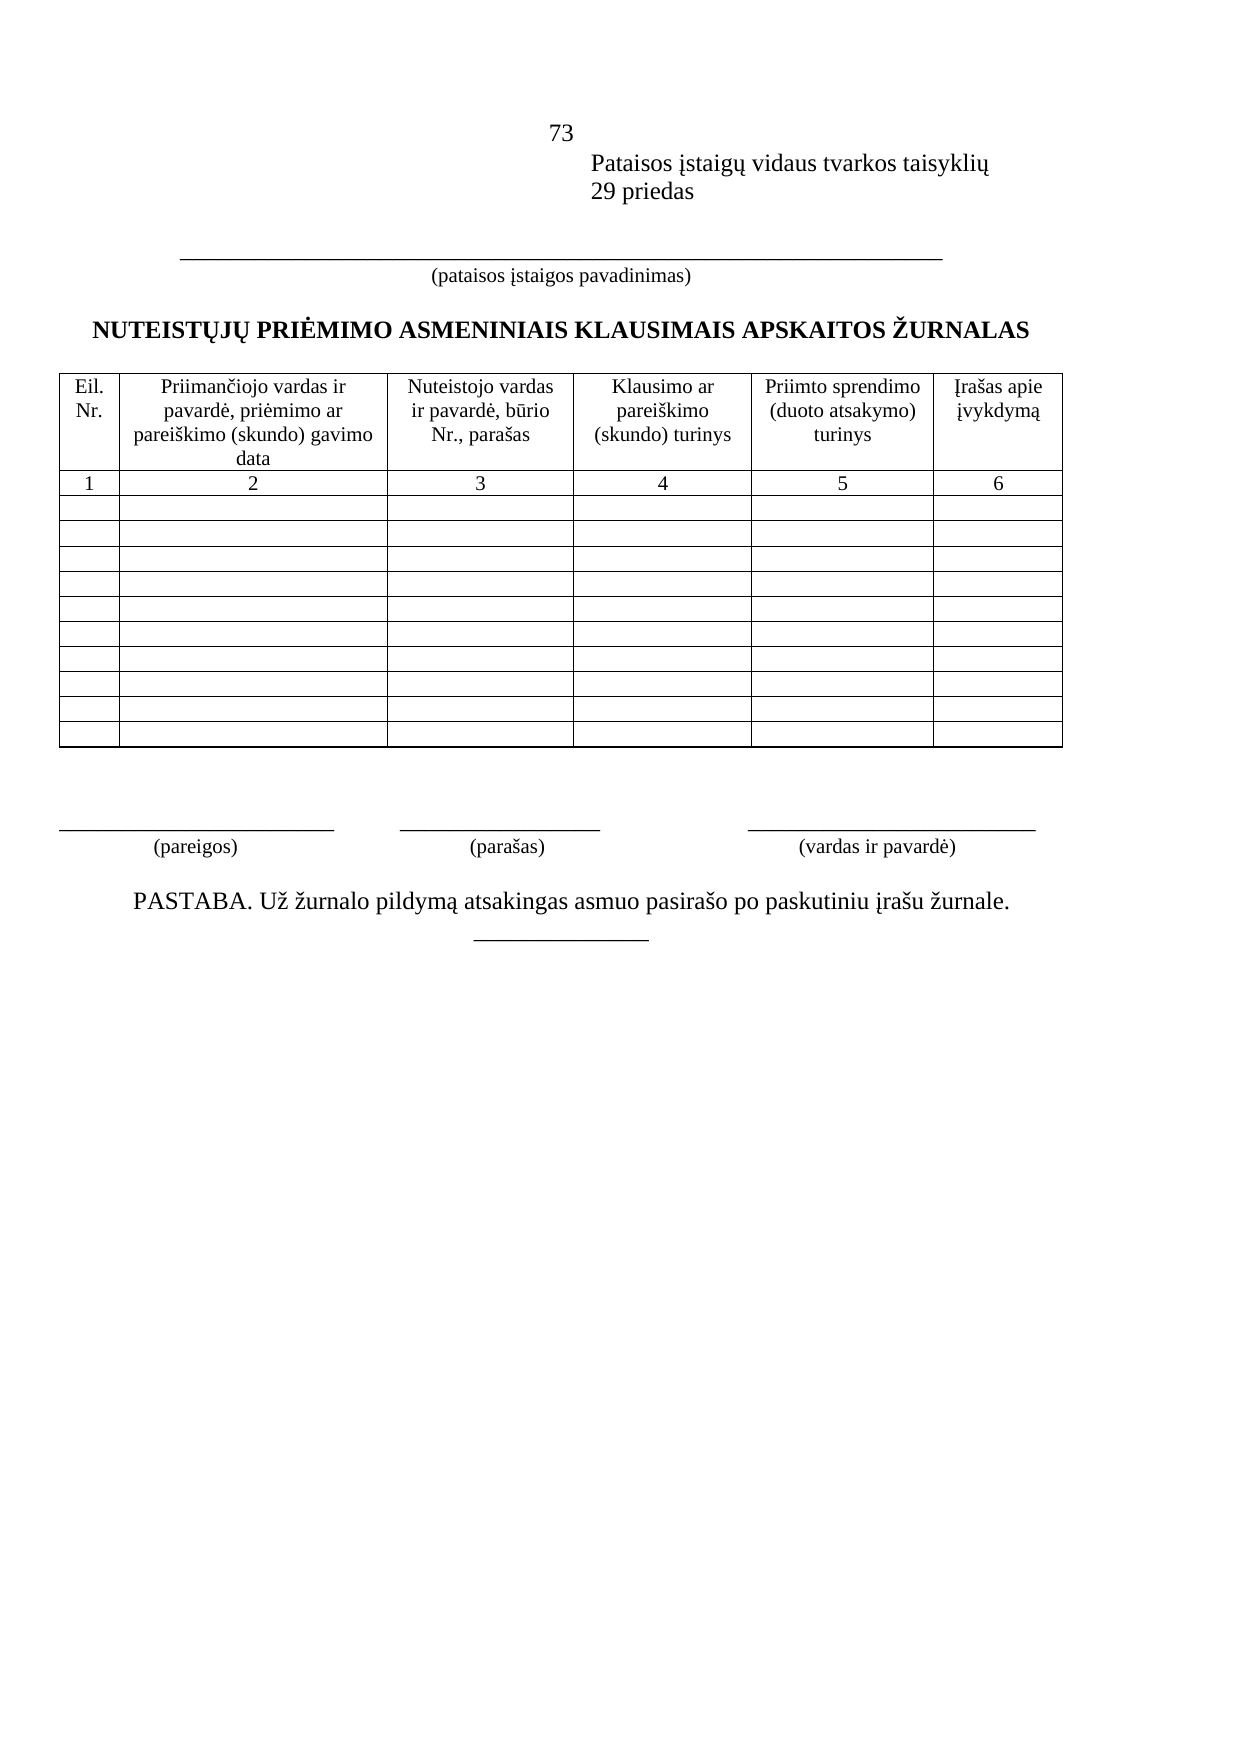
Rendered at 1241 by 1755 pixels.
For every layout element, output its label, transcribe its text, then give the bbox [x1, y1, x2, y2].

text Pataisos įstaigų vidaus tvarkos taisyklių [591, 148, 1063, 176]
table_cell [752, 521, 933, 546]
table_cell [60, 622, 119, 646]
text NUTEISTŲJŲ PRIĖMIMO ASMENINIAIS KLAUSIMAIS APSKAITOS ŽURNALAS [59, 315, 1063, 344]
table_header Eil. Nr. [60, 374, 119, 470]
table_cell [60, 521, 119, 546]
text (pataisos įstaigos pavadinimas) [59, 263, 1063, 287]
table_header Priimto sprendimo (duoto atsakymo) turinys [752, 374, 933, 470]
table_cell [934, 496, 1062, 520]
table_cell [574, 572, 751, 596]
table_cell 6 [934, 471, 1062, 495]
table_cell [574, 697, 751, 721]
table_cell [120, 547, 387, 571]
table_header Priimančiojo vardas ir pavardė, priėmimo ar pareiškimo (skundo) gavimo data [120, 374, 387, 470]
table_cell [120, 722, 387, 746]
table_cell [388, 622, 573, 646]
table_cell [120, 572, 387, 596]
table_cell [388, 547, 573, 571]
table_cell [120, 597, 387, 621]
table_header Klausimo ar pareiškimo (skundo) turinys [574, 374, 751, 470]
table_cell [752, 572, 933, 596]
table_cell [60, 647, 119, 671]
table_cell [574, 622, 751, 646]
table_cell [934, 572, 1062, 596]
table_cell [120, 521, 387, 546]
table_cell [388, 697, 573, 721]
table_cell [934, 647, 1062, 671]
text 29 priedas [59, 176, 1063, 205]
table_cell [574, 597, 751, 621]
table_cell [388, 572, 573, 596]
table_cell [934, 521, 1062, 546]
text ______________ [59, 915, 1063, 944]
table_cell [120, 622, 387, 646]
table_cell [120, 697, 387, 721]
table_cell [752, 496, 933, 520]
table_cell [934, 697, 1062, 721]
table_cell [574, 722, 751, 746]
table_cell 3 [388, 471, 573, 495]
table_cell [120, 672, 387, 696]
table_cell 1 [60, 471, 119, 495]
table_cell [574, 547, 751, 571]
table_cell [574, 647, 751, 671]
table_cell [574, 521, 751, 546]
table_cell [120, 496, 387, 520]
table_cell [120, 647, 387, 671]
table_cell [388, 722, 573, 746]
table_cell [388, 496, 573, 520]
table_cell [60, 697, 119, 721]
table_cell [934, 722, 1062, 746]
table_cell [752, 597, 933, 621]
text _____________________________________________________________ [59, 234, 1063, 263]
table_header Nuteistojo vardas ir pavardė, būrio Nr., parašas [388, 374, 573, 470]
table_cell [752, 547, 933, 571]
table_header Įrašas apie įvykdymą [934, 374, 1062, 470]
table_cell 4 [574, 471, 751, 495]
table_cell 2 [120, 471, 387, 495]
table_cell [752, 672, 933, 696]
text _____________________ ________________ _______________________ [59, 805, 1063, 834]
table_cell [60, 547, 119, 571]
table_cell [388, 521, 573, 546]
table_cell [60, 496, 119, 520]
table_cell [752, 722, 933, 746]
text PASTABA. Už žurnalo pildymą atsakingas asmuo pasirašo po paskutiniu įrašu žurnale. [59, 886, 1063, 915]
table_cell [60, 597, 119, 621]
table_cell [388, 672, 573, 696]
table_cell [60, 722, 119, 746]
table_cell [574, 672, 751, 696]
table_cell [934, 547, 1062, 571]
table_cell [752, 647, 933, 671]
text (pareigos) (parašas) (vardas ir pavardė) [59, 834, 1063, 858]
table_cell [60, 572, 119, 596]
table_cell [388, 647, 573, 671]
table_cell [574, 496, 751, 520]
table_cell [752, 697, 933, 721]
table_cell [934, 672, 1062, 696]
table_cell [934, 622, 1062, 646]
table_cell 5 [752, 471, 933, 495]
table_cell [60, 672, 119, 696]
table_cell [934, 597, 1062, 621]
table_cell [388, 597, 573, 621]
table_cell [752, 622, 933, 646]
